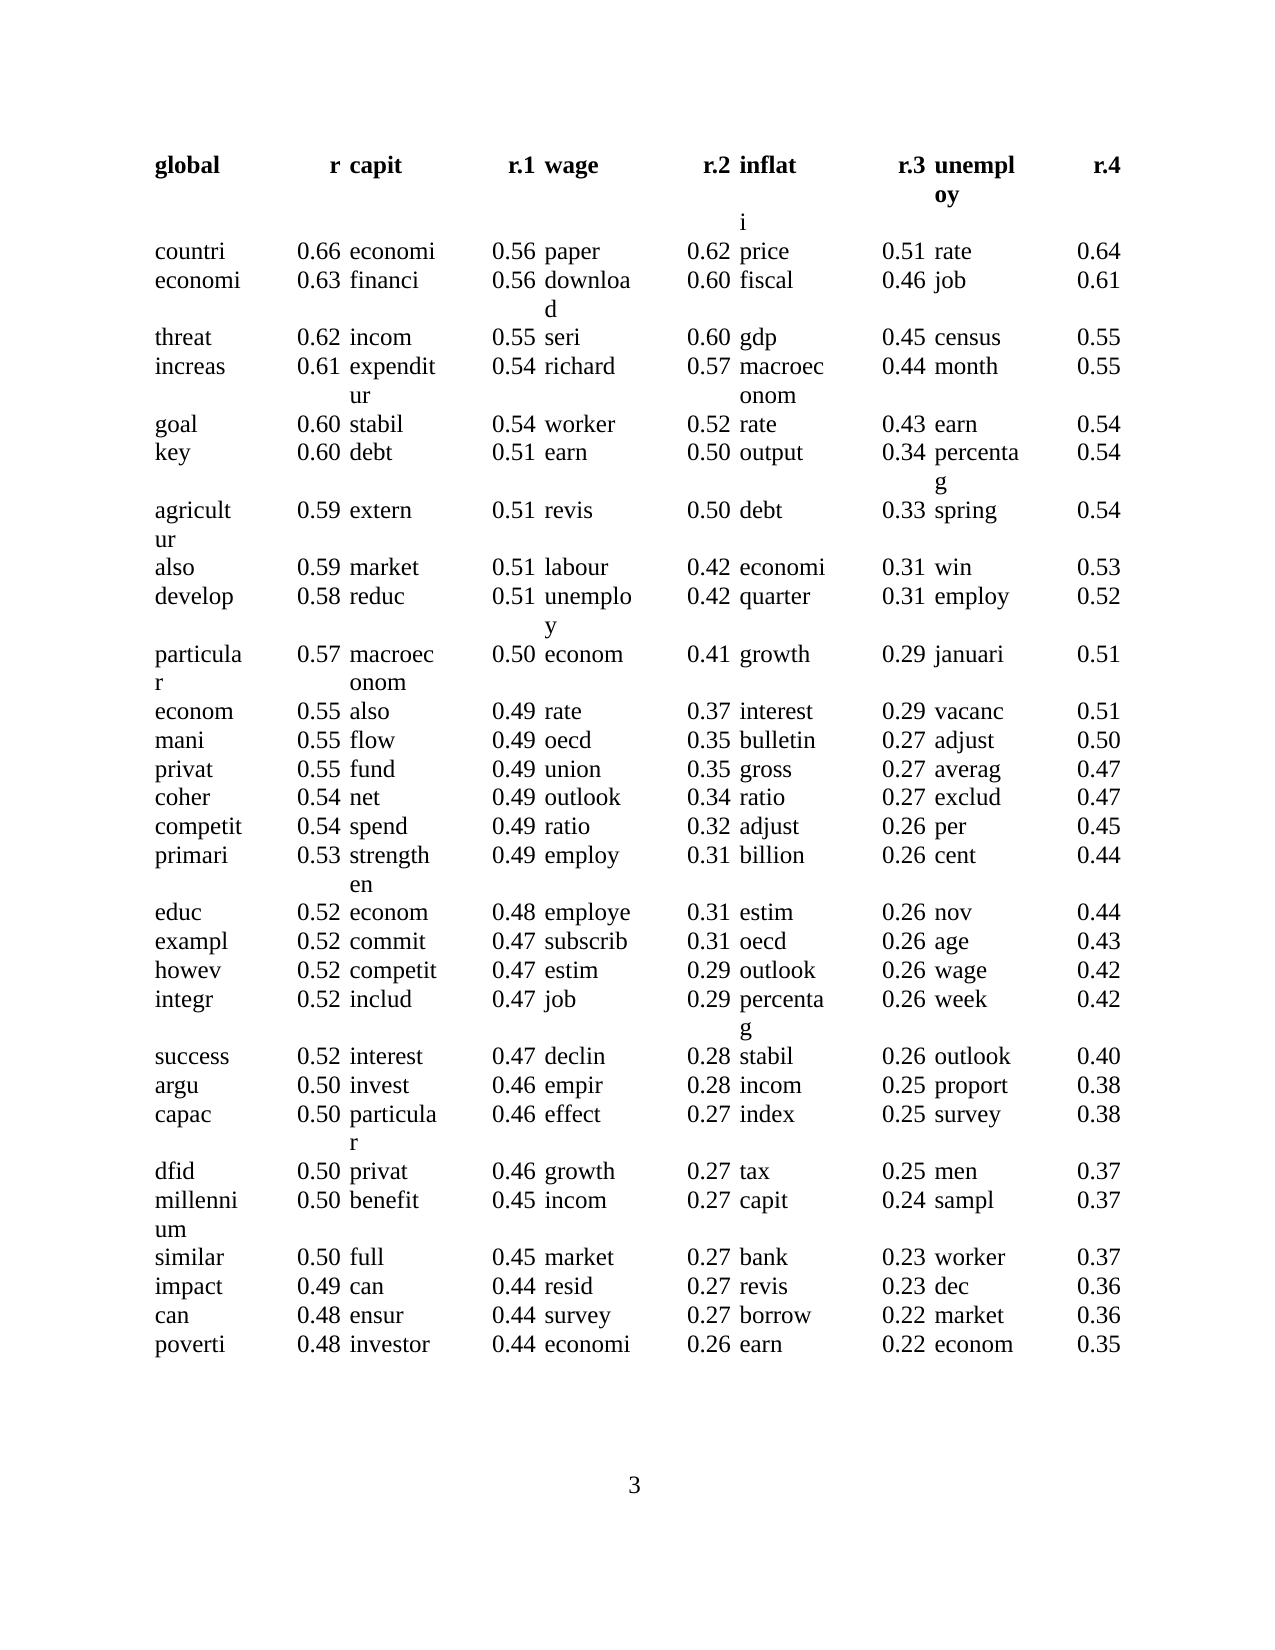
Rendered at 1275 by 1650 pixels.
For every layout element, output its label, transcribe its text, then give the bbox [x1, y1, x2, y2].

table_cell macroeconom [345, 639, 442, 696]
table_cell 0.50 [248, 1243, 345, 1271]
table_cell 0.25 [833, 1099, 930, 1156]
table_cell 0.52 [638, 409, 735, 437]
table_cell 0.28 [638, 1041, 735, 1070]
table_cell 0.47 [443, 1041, 540, 1070]
table_cell econom [150, 696, 247, 725]
table_cell 0.24 [833, 1185, 930, 1242]
table_cell job [540, 984, 637, 1041]
table_cell 0.55 [248, 696, 345, 725]
table_cell bank [735, 1243, 832, 1271]
table_header inflat [735, 150, 832, 207]
table_cell 0.43 [1028, 926, 1125, 955]
table_cell price [735, 236, 832, 265]
table_cell 0.54 [1028, 495, 1125, 552]
table_cell cent [930, 840, 1027, 897]
table_cell 0.27 [833, 725, 930, 754]
table_cell econom [540, 639, 637, 696]
table_cell success [150, 1041, 247, 1070]
table_cell subscrib [540, 926, 637, 955]
table_cell 0.35 [638, 754, 735, 782]
table_cell 0.49 [443, 840, 540, 897]
table_cell 0.59 [248, 553, 345, 581]
table_cell investor [345, 1329, 442, 1357]
table_cell [833, 208, 930, 236]
table_cell 0.45 [443, 1243, 540, 1271]
table_header r [248, 150, 345, 207]
table_cell 0.34 [638, 783, 735, 811]
table_cell market [345, 553, 442, 581]
table_cell 0.31 [638, 898, 735, 926]
table_cell effect [540, 1099, 637, 1156]
table_cell 0.45 [833, 323, 930, 351]
table_cell threat [150, 323, 247, 351]
table_cell 0.42 [1028, 984, 1125, 1041]
table_cell 0.33 [833, 495, 930, 552]
table_cell 0.26 [833, 898, 930, 926]
table_cell 0.62 [248, 323, 345, 351]
table_header r.1 [443, 150, 540, 207]
table_cell 0.50 [248, 1099, 345, 1156]
table_cell 0.46 [833, 265, 930, 322]
table_cell worker [930, 1243, 1027, 1271]
table_cell 0.48 [248, 1329, 345, 1357]
table_cell 0.55 [248, 754, 345, 782]
table_cell 0.26 [638, 1329, 735, 1357]
table_cell spend [345, 811, 442, 840]
table_cell adjust [930, 725, 1027, 754]
table_cell stabil [345, 409, 442, 437]
table_cell 0.49 [443, 811, 540, 840]
table_cell ratio [735, 783, 832, 811]
table_cell interest [345, 1041, 442, 1070]
table_cell 0.53 [1028, 553, 1125, 581]
table_cell [638, 208, 735, 236]
table_cell 0.52 [248, 898, 345, 926]
table_cell net [345, 783, 442, 811]
table_cell 0.44 [1028, 840, 1125, 897]
table_cell similar [150, 1243, 247, 1271]
table_cell invest [345, 1070, 442, 1099]
table_cell 0.57 [638, 351, 735, 409]
table_cell 0.60 [248, 409, 345, 437]
table_cell 0.35 [1028, 1329, 1125, 1357]
table_cell 0.25 [833, 1156, 930, 1185]
table_cell dfid [150, 1156, 247, 1185]
table_cell 0.26 [833, 1041, 930, 1070]
table_cell worker [540, 409, 637, 437]
table_cell 0.54 [443, 351, 540, 409]
table_cell seri [540, 323, 637, 351]
table_header unemploy [930, 150, 1027, 207]
table_cell declin [540, 1041, 637, 1070]
table_cell privat [150, 754, 247, 782]
table_cell economi [540, 1329, 637, 1357]
table_cell proport [930, 1070, 1027, 1099]
table_cell benefit [345, 1185, 442, 1242]
table_cell 0.27 [833, 783, 930, 811]
table_cell debt [345, 438, 442, 495]
table_cell 0.49 [443, 696, 540, 725]
table_cell [248, 208, 345, 236]
table_cell 0.50 [1028, 725, 1125, 754]
table_cell vacanc [930, 696, 1027, 725]
table_cell 0.27 [833, 754, 930, 782]
table_cell 0.31 [638, 840, 735, 897]
table_cell 0.55 [1028, 351, 1125, 409]
table_cell 0.27 [638, 1185, 735, 1242]
table_cell labour [540, 553, 637, 581]
table_cell borrow [735, 1300, 832, 1329]
table_cell capit [735, 1185, 832, 1242]
table_cell 0.23 [833, 1243, 930, 1271]
table_cell incom [345, 323, 442, 351]
table_cell 0.47 [443, 926, 540, 955]
table_cell 0.46 [443, 1099, 540, 1156]
table_cell 0.61 [248, 351, 345, 409]
table_cell resid [540, 1271, 637, 1300]
table_cell [345, 208, 442, 236]
table_cell 0.37 [1028, 1185, 1125, 1242]
table_cell survey [930, 1099, 1027, 1156]
table_cell 0.26 [833, 840, 930, 897]
table_cell 0.47 [443, 984, 540, 1041]
table_cell [150, 208, 247, 236]
table_cell interest [735, 696, 832, 725]
table_cell rate [735, 409, 832, 437]
table_cell economi [735, 553, 832, 581]
table_header r.3 [833, 150, 930, 207]
table_cell index [735, 1099, 832, 1156]
table_cell job [930, 265, 1027, 322]
table_cell 0.37 [1028, 1243, 1125, 1271]
table_cell revis [540, 495, 637, 552]
table_cell poverti [150, 1329, 247, 1357]
table_cell spring [930, 495, 1027, 552]
table_cell bulletin [735, 725, 832, 754]
table_cell 0.29 [833, 639, 930, 696]
table_cell 0.49 [248, 1271, 345, 1300]
table_cell countri [150, 236, 247, 265]
table_cell full [345, 1243, 442, 1271]
table_cell 0.48 [443, 898, 540, 926]
table_cell men [930, 1156, 1027, 1185]
table_cell 0.55 [443, 323, 540, 351]
table_cell 0.44 [443, 1329, 540, 1357]
table_cell union [540, 754, 637, 782]
table_cell ensur [345, 1300, 442, 1329]
table_cell mani [150, 725, 247, 754]
table_cell 0.52 [1028, 581, 1125, 639]
table_cell flow [345, 725, 442, 754]
table_cell richard [540, 351, 637, 409]
table_cell integr [150, 984, 247, 1041]
table_cell 0.36 [1028, 1271, 1125, 1300]
table_cell 0.50 [248, 1185, 345, 1242]
table_cell agricultur [150, 495, 247, 552]
table_cell employ [540, 840, 637, 897]
table_cell goal [150, 409, 247, 437]
table_cell 0.60 [248, 438, 345, 495]
table_cell 0.43 [833, 409, 930, 437]
table_cell argu [150, 1070, 247, 1099]
table_cell increas [150, 351, 247, 409]
table_cell 0.51 [443, 581, 540, 639]
table_cell 0.44 [1028, 898, 1125, 926]
table_cell 0.31 [638, 926, 735, 955]
table_cell wage [930, 955, 1027, 984]
table_cell 0.51 [1028, 639, 1125, 696]
table_cell survey [540, 1300, 637, 1329]
table_cell 0.51 [443, 495, 540, 552]
table_cell quarter [735, 581, 832, 639]
table_cell 0.26 [833, 984, 930, 1041]
table_cell commit [345, 926, 442, 955]
table_cell strengthen [345, 840, 442, 897]
table_cell adjust [735, 811, 832, 840]
table_cell 0.56 [443, 265, 540, 322]
table_cell 0.49 [443, 754, 540, 782]
table_cell [540, 208, 637, 236]
table_cell 0.27 [638, 1271, 735, 1300]
table_cell 0.63 [248, 265, 345, 322]
table_cell stabil [735, 1041, 832, 1070]
table_cell fiscal [735, 265, 832, 322]
table_header capit [345, 150, 442, 207]
table_cell 0.59 [248, 495, 345, 552]
table_cell exampl [150, 926, 247, 955]
table_cell extern [345, 495, 442, 552]
table_cell howev [150, 955, 247, 984]
table_cell market [540, 1243, 637, 1271]
table_cell estim [735, 898, 832, 926]
table_cell coher [150, 783, 247, 811]
table_cell 0.55 [1028, 323, 1125, 351]
table_cell 0.45 [1028, 811, 1125, 840]
table_cell gdp [735, 323, 832, 351]
table_cell 0.23 [833, 1271, 930, 1300]
table_cell 0.47 [443, 955, 540, 984]
table_cell also [150, 553, 247, 581]
table_cell 0.51 [443, 553, 540, 581]
table_cell outlook [735, 955, 832, 984]
table_cell fund [345, 754, 442, 782]
table_cell 0.26 [833, 926, 930, 955]
table_cell can [150, 1300, 247, 1329]
table_cell census [930, 323, 1027, 351]
table_cell download [540, 265, 637, 322]
table_cell 0.57 [248, 639, 345, 696]
table_cell 0.54 [248, 783, 345, 811]
table_cell earn [540, 438, 637, 495]
table_cell percentag [930, 438, 1027, 495]
table_cell growth [540, 1156, 637, 1185]
table_cell 0.31 [833, 553, 930, 581]
table_cell impact [150, 1271, 247, 1300]
table_cell rate [540, 696, 637, 725]
table_cell 0.50 [638, 438, 735, 495]
table_cell key [150, 438, 247, 495]
table_cell 0.41 [638, 639, 735, 696]
table_cell age [930, 926, 1027, 955]
table_cell paper [540, 236, 637, 265]
table_cell economi [150, 265, 247, 322]
table_cell reduc [345, 581, 442, 639]
table_cell 0.26 [833, 955, 930, 984]
table_cell 0.25 [833, 1070, 930, 1099]
table_cell oecd [540, 725, 637, 754]
table_cell privat [345, 1156, 442, 1185]
table_cell month [930, 351, 1027, 409]
table_cell rate [930, 236, 1027, 265]
table_cell 0.35 [638, 725, 735, 754]
table_cell 0.37 [1028, 1156, 1125, 1185]
table_cell competit [150, 811, 247, 840]
table_cell 0.52 [248, 1041, 345, 1070]
table_cell empir [540, 1070, 637, 1099]
table_cell 0.58 [248, 581, 345, 639]
table_cell 0.49 [443, 725, 540, 754]
table_cell 0.29 [638, 984, 735, 1041]
table_cell 0.44 [443, 1271, 540, 1300]
table_cell 0.34 [833, 438, 930, 495]
table_cell 0.32 [638, 811, 735, 840]
table_cell particular [150, 639, 247, 696]
table_cell millennium [150, 1185, 247, 1242]
table_cell 0.56 [443, 236, 540, 265]
table_cell 0.28 [638, 1070, 735, 1099]
table_cell per [930, 811, 1027, 840]
table_cell 0.50 [443, 639, 540, 696]
table_cell 0.62 [638, 236, 735, 265]
table_cell 0.61 [1028, 265, 1125, 322]
table_cell capac [150, 1099, 247, 1156]
table_cell 0.48 [248, 1300, 345, 1329]
table_cell 0.46 [443, 1070, 540, 1099]
table_cell educ [150, 898, 247, 926]
table_cell earn [735, 1329, 832, 1357]
table_cell 0.44 [443, 1300, 540, 1329]
table_cell 0.29 [638, 955, 735, 984]
table_header r.2 [638, 150, 735, 207]
table_cell 0.53 [248, 840, 345, 897]
table_header r.4 [1028, 150, 1125, 207]
table_cell includ [345, 984, 442, 1041]
table_cell outlook [930, 1041, 1027, 1070]
table_cell employe [540, 898, 637, 926]
table_cell 0.60 [638, 265, 735, 322]
table_cell 0.54 [443, 409, 540, 437]
table_cell 0.44 [833, 351, 930, 409]
table_cell economi [345, 236, 442, 265]
table_cell financi [345, 265, 442, 322]
table_cell tax [735, 1156, 832, 1185]
table_cell [930, 208, 1027, 236]
table_cell billion [735, 840, 832, 897]
table_cell 0.31 [833, 581, 930, 639]
table_cell gross [735, 754, 832, 782]
table_cell market [930, 1300, 1027, 1329]
table_cell 0.38 [1028, 1070, 1125, 1099]
table_cell revis [735, 1271, 832, 1300]
table_cell 0.66 [248, 236, 345, 265]
table_cell 0.64 [1028, 236, 1125, 265]
table_cell 0.50 [638, 495, 735, 552]
table_header global [150, 150, 247, 207]
table_cell competit [345, 955, 442, 984]
table_cell primari [150, 840, 247, 897]
table_cell 0.22 [833, 1329, 930, 1357]
table_cell 0.54 [1028, 438, 1125, 495]
table_cell averag [930, 754, 1027, 782]
table_cell 0.45 [443, 1185, 540, 1242]
table_cell [1028, 208, 1125, 236]
table_cell 0.51 [1028, 696, 1125, 725]
table_cell expenditur [345, 351, 442, 409]
table_cell outlook [540, 783, 637, 811]
table_cell exclud [930, 783, 1027, 811]
table_cell 0.52 [248, 955, 345, 984]
table_header wage [540, 150, 637, 207]
table_cell 0.54 [1028, 409, 1125, 437]
table_cell 0.51 [443, 438, 540, 495]
table_cell 0.49 [443, 783, 540, 811]
table_cell incom [540, 1185, 637, 1242]
table_cell ratio [540, 811, 637, 840]
table_cell win [930, 553, 1027, 581]
table_cell 0.47 [1028, 783, 1125, 811]
table_cell macroeconom [735, 351, 832, 409]
table_cell 0.22 [833, 1300, 930, 1329]
table_cell also [345, 696, 442, 725]
table_cell 0.27 [638, 1156, 735, 1185]
table_cell incom [735, 1070, 832, 1099]
table_cell oecd [735, 926, 832, 955]
table_cell can [345, 1271, 442, 1300]
table_cell januari [930, 639, 1027, 696]
table_cell percentag [735, 984, 832, 1041]
table_cell estim [540, 955, 637, 984]
table_cell growth [735, 639, 832, 696]
table_cell 0.37 [638, 696, 735, 725]
table_cell 0.29 [833, 696, 930, 725]
table_cell 0.27 [638, 1300, 735, 1329]
table_cell 0.42 [638, 553, 735, 581]
table_cell 0.27 [638, 1243, 735, 1271]
table_cell 0.42 [1028, 955, 1125, 984]
table_cell 0.55 [248, 725, 345, 754]
table_cell output [735, 438, 832, 495]
table_cell week [930, 984, 1027, 1041]
table_cell 0.26 [833, 811, 930, 840]
table_cell 0.27 [638, 1099, 735, 1156]
table_cell dec [930, 1271, 1027, 1300]
table_cell econom [345, 898, 442, 926]
table_cell nov [930, 898, 1027, 926]
table_cell 0.60 [638, 323, 735, 351]
table_cell earn [930, 409, 1027, 437]
table_cell unemploy [540, 581, 637, 639]
table_cell econom [930, 1329, 1027, 1357]
table_cell develop [150, 581, 247, 639]
table_cell 0.38 [1028, 1099, 1125, 1156]
table_cell sampl [930, 1185, 1027, 1242]
table_cell i [735, 208, 832, 236]
table_cell 0.46 [443, 1156, 540, 1185]
table_cell [443, 208, 540, 236]
table_cell 0.51 [833, 236, 930, 265]
table_cell 0.42 [638, 581, 735, 639]
table_cell 0.36 [1028, 1300, 1125, 1329]
table_cell 0.54 [248, 811, 345, 840]
table_cell 0.40 [1028, 1041, 1125, 1070]
table_cell debt [735, 495, 832, 552]
table_cell employ [930, 581, 1027, 639]
table_cell 0.52 [248, 984, 345, 1041]
table_cell 0.50 [248, 1070, 345, 1099]
table_cell 0.50 [248, 1156, 345, 1185]
table_cell 0.47 [1028, 754, 1125, 782]
table_cell particular [345, 1099, 442, 1156]
table_cell 0.52 [248, 926, 345, 955]
